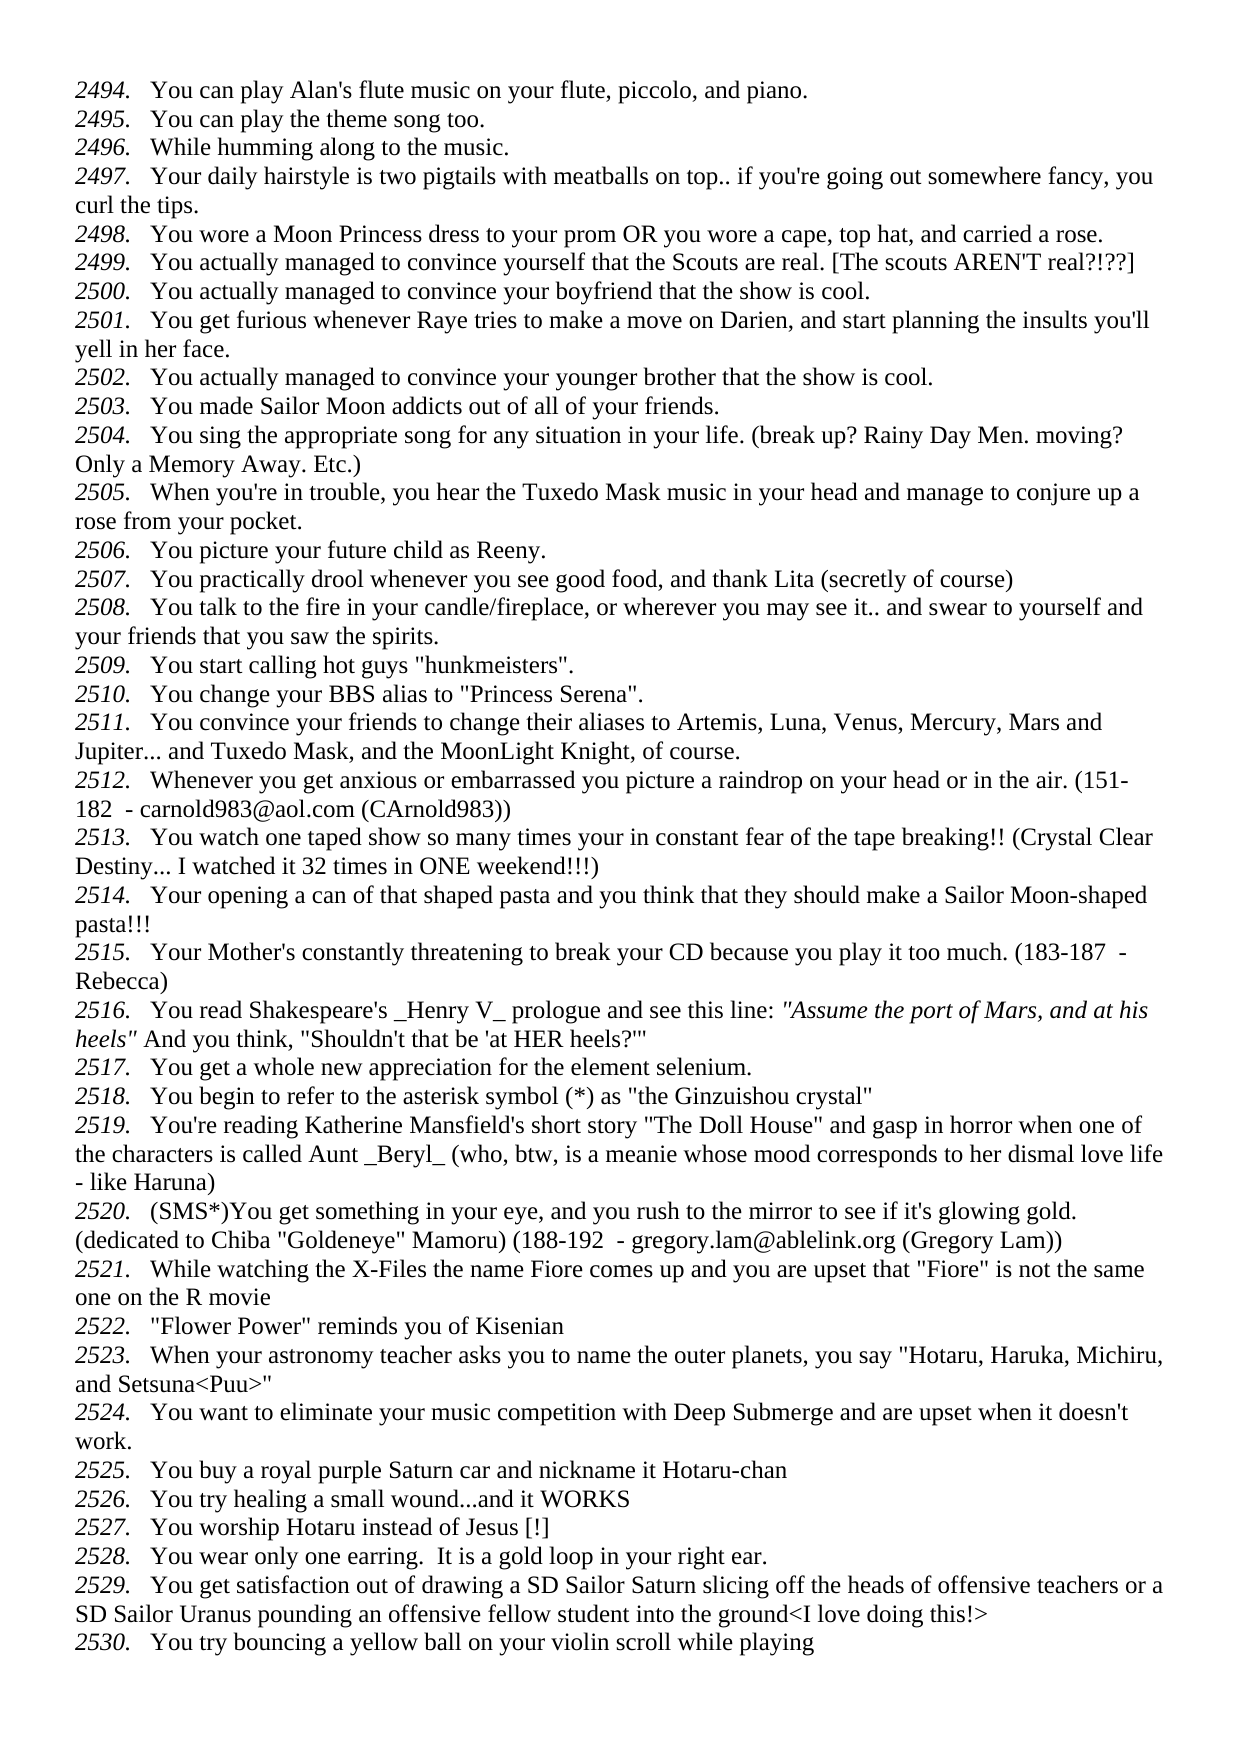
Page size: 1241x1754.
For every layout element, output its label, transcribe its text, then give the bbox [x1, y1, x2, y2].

list Your daily hairstyle is two pigtails with meatballs on top.. if you're going out somewhere fancy, you curl the tips. [75, 161, 1165, 219]
list When your astronomy teacher asks you to name the outer planets, you say "Hotaru, Haruka, Michiru, and Setsuna<Puu>" [75, 1340, 1165, 1397]
list You sing the appropriate song for any situation in your life. (break up? Rainy Day Men. moving? Only a Memory Away. Etc.) [75, 420, 1165, 477]
list You change your BBS alias to "Princess Serena". [75, 679, 1165, 707]
list You try healing a small wound...and it WORKS [75, 1484, 1165, 1512]
list You begin to refer to the asterisk symbol (*) as "the Ginzuishou crystal" [75, 1081, 1165, 1110]
list You get a whole new appreciation for the element selenium. [75, 1052, 1165, 1081]
list You wear only one earring. It is a gold loop in your right ear. [75, 1541, 1165, 1570]
list You can play Alan's flute music on your flute, piccolo, and piano. [75, 75, 1165, 104]
list You watch one taped show so many times your in constant fear of the tape breaking!! (Crystal Clear Destiny... I watched it 32 times in ONE weekend!!!) [75, 822, 1165, 880]
list You talk to the fire in your candle/fireplace, or wherever you may see it.. and swear to yourself and your friends that you saw the spirits. [75, 592, 1165, 650]
list (SMS*)You get something in your eye, and you rush to the mirror to see if it's glowing gold. (dedicated to Chiba "Goldeneye" Mamoru) (188-192 - gregory.lam@ablelink.org (Gregory Lam)) [75, 1196, 1165, 1254]
list You actually managed to convince your younger brother that the show is cool. [75, 362, 1165, 391]
list Your Mother's constantly threatening to break your CD because you play it too much. (183-187 - Rebecca) [75, 937, 1165, 995]
list When you're in trouble, you hear the Tuxedo Mask music in your head and manage to conjure up a rose from your pocket. [75, 477, 1165, 535]
list You read Shakespeare's _Henry V_ prologue and see this line: "Assume the port of Mars, and at his heels" And you think, "Shouldn't that be 'at HER heels?'" [75, 995, 1165, 1052]
list You practically drool whenever you see good food, and thank Lita (secretly of course) [75, 564, 1165, 592]
list You buy a royal purple Saturn car and nickname it Hotaru-chan [75, 1455, 1165, 1484]
list You try bouncing a yellow ball on your violin scroll while playing [75, 1627, 1165, 1656]
list You're reading Katherine Mansfield's short story "The Doll House" and gasp in horror when one of the characters is called Aunt _Beryl_ (who, btw, is a meanie whose mood corresponds to her dismal love life - like Haruna) [75, 1110, 1165, 1196]
list While watching the X-Files the name Fiore comes up and you are upset that "Fiore" is not the same one on the R movie [75, 1254, 1165, 1311]
list You actually managed to convince yourself that the Scouts are real. [The scouts AREN'T real?!??] [75, 247, 1165, 276]
list You wore a Moon Princess dress to your prom OR you wore a cape, top hat, and carried a rose. [75, 219, 1165, 247]
list You can play the theme song too. [75, 104, 1165, 132]
list You made Sailor Moon addicts out of all of your friends. [75, 391, 1165, 420]
list You worship Hotaru instead of Jesus [!] [75, 1512, 1165, 1541]
list You get satisfaction out of drawing a SD Sailor Saturn slicing off the heads of offensive teachers or a SD Sailor Uranus pounding an offensive fellow student into the ground<I love doing this!> [75, 1570, 1165, 1627]
list "Flower Power" reminds you of Kisenian [75, 1311, 1165, 1340]
list You convince your friends to change their aliases to Artemis, Luna, Venus, Mercury, Mars and Jupiter... and Tuxedo Mask, and the MoonLight Knight, of course. [75, 707, 1165, 765]
list You actually managed to convince your boyfriend that the show is cool. [75, 276, 1165, 305]
list You start calling hot guys "hunkmeisters". [75, 650, 1165, 679]
list Whenever you get anxious or embarrassed you picture a raindrop on your head or in the air. (151-182 - carnold983@aol.com (CArnold983)) [75, 765, 1165, 822]
list You picture your future child as Reeny. [75, 535, 1165, 564]
list Your opening a can of that shaped pasta and you think that they should make a Sailor Moon-shaped pasta!!! [75, 880, 1165, 937]
list While humming along to the music. [75, 132, 1165, 161]
list You get furious whenever Raye tries to make a move on Darien, and start planning the insults you'll yell in her face. [75, 305, 1165, 362]
list You want to eliminate your music competition with Deep Submerge and are upset when it doesn't work. [75, 1397, 1165, 1455]
